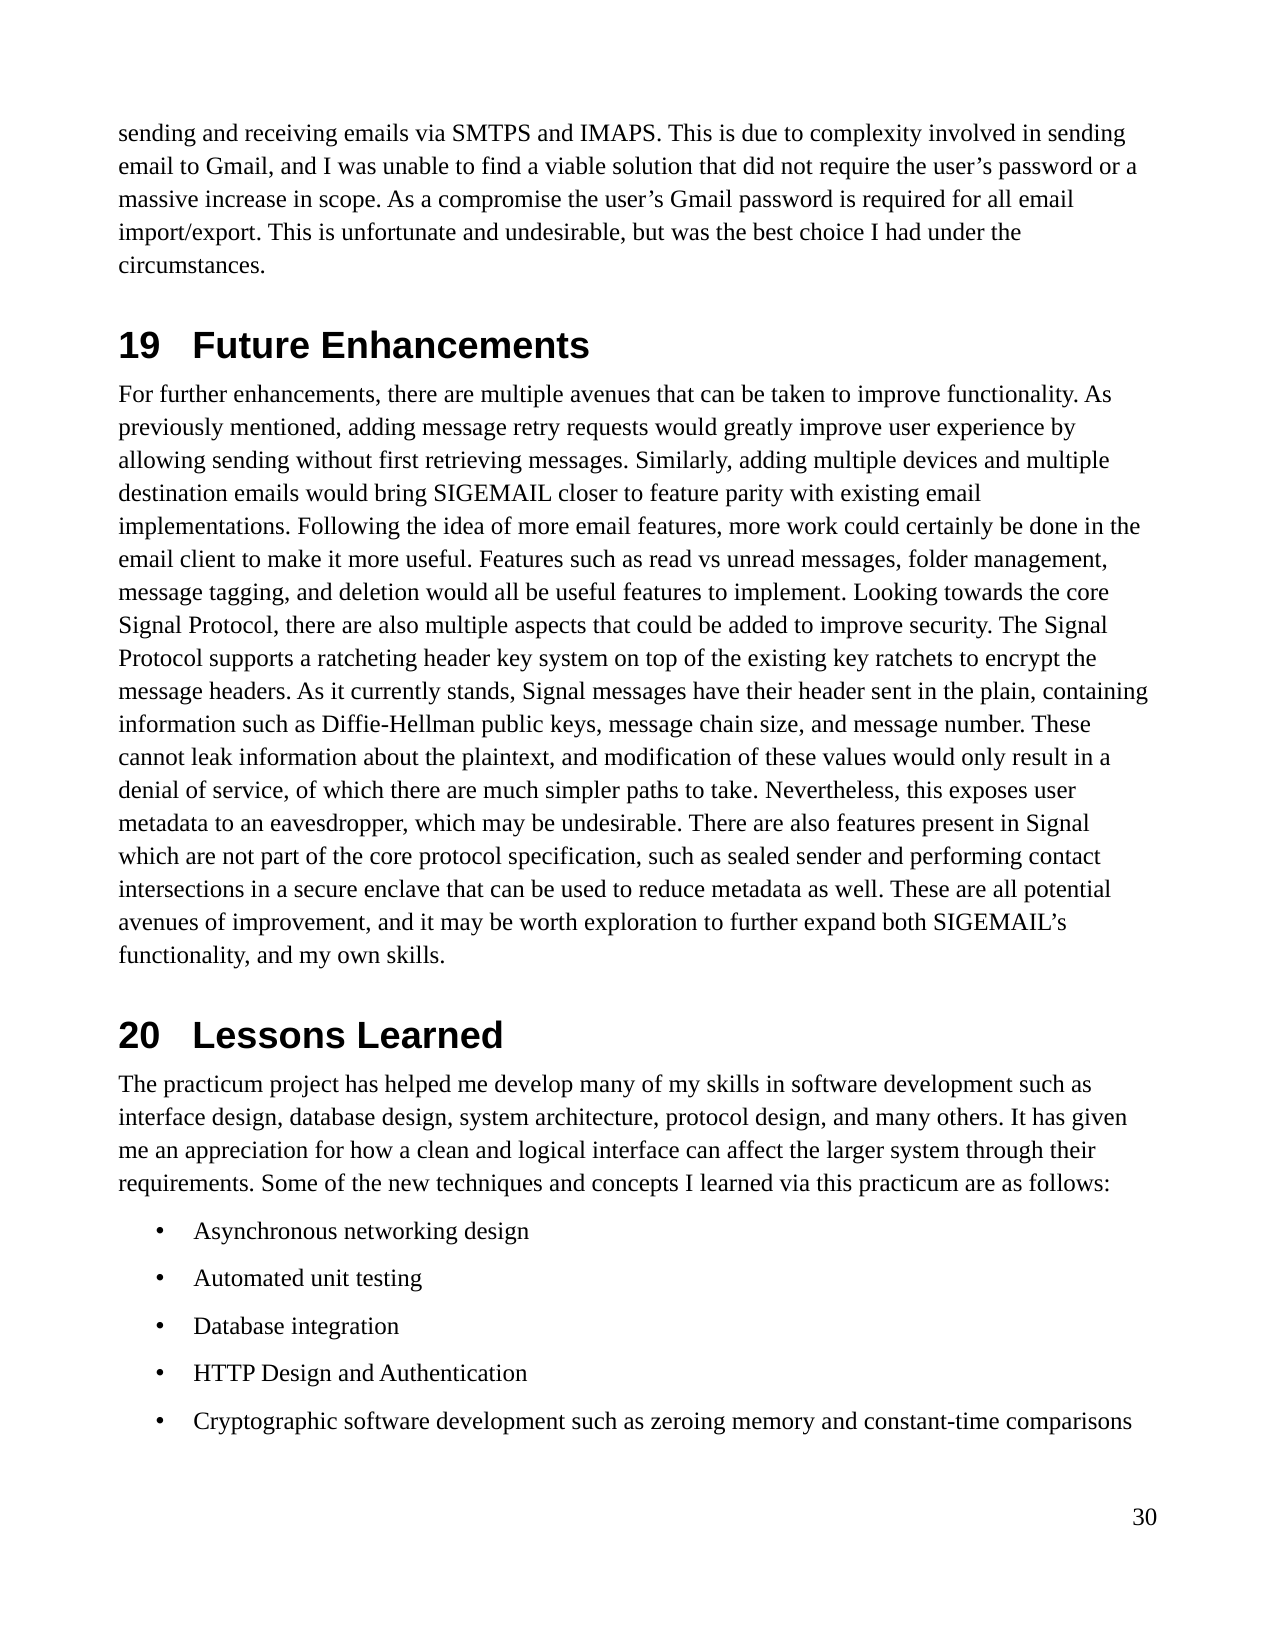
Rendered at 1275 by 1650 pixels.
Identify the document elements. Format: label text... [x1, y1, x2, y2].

list HTTP Design and Authentication [156, 1358, 1157, 1387]
text sending and receiving emails via SMTPS and IMAPS. This is due to complexity involved in sending email to Gmail, and I was unable to find a viable solution that did not require the user’s password or a massive increase in scope. As a compromise the user’s Gmail password is required for all email import/export. This is unfortunate and undesirable, but was the best choice I had under the circumstances. [118, 118, 1157, 279]
subtitle Lessons Learned [118, 1013, 1157, 1057]
text The practicum project has helped me develop many of my skills in software development such as interface design, database design, system architecture, protocol design, and many others. It has given me an appreciation for how a clean and logical interface can affect the larger system through their requirements. Some of the new techniques and concepts I learned via this practicum are as follows: [118, 1069, 1157, 1197]
list Database integration [156, 1311, 1157, 1340]
list Cryptographic software development such as zeroing memory and constant-time comparisons [156, 1406, 1157, 1435]
list Asynchronous networking design [156, 1216, 1157, 1244]
list Automated unit testing [156, 1263, 1157, 1292]
subtitle Future Enhancements [118, 323, 1157, 366]
text For further enhancements, there are multiple avenues that can be taken to improve functionality. As previously mentioned, adding message retry requests would greatly improve user experience by allowing sending without first retrieving messages. Similarly, adding multiple devices and multiple destination emails would bring SIGEMAIL closer to feature parity with existing email implementations. Following the idea of more email features, more work could certainly be done in the email client to make it more useful. Features such as read vs unread messages, folder management, message tagging, and deletion would all be useful features to implement. Looking towards the core Signal Protocol, there are also multiple aspects that could be added to improve security. The Signal Protocol supports a ratcheting header key system on top of the existing key ratchets to encrypt the message headers. As it currently stands, Signal messages have their header sent in the plain, containing information such as Diffie-Hellman public keys, message chain size, and message number. These cannot leak information about the plaintext, and modification of these values would only result in a denial of service, of which there are much simpler paths to take. Nevertheless, this exposes user metadata to an eavesdropper, which may be undesirable. There are also features present in Signal which are not part of the core protocol specification, such as sealed sender and performing contact intersections in a secure enclave that can be used to reduce metadata as well. These are all potential avenues of improvement, and it may be worth exploration to further expand both SIGEMAIL’s functionality, and my own skills. [118, 379, 1157, 969]
